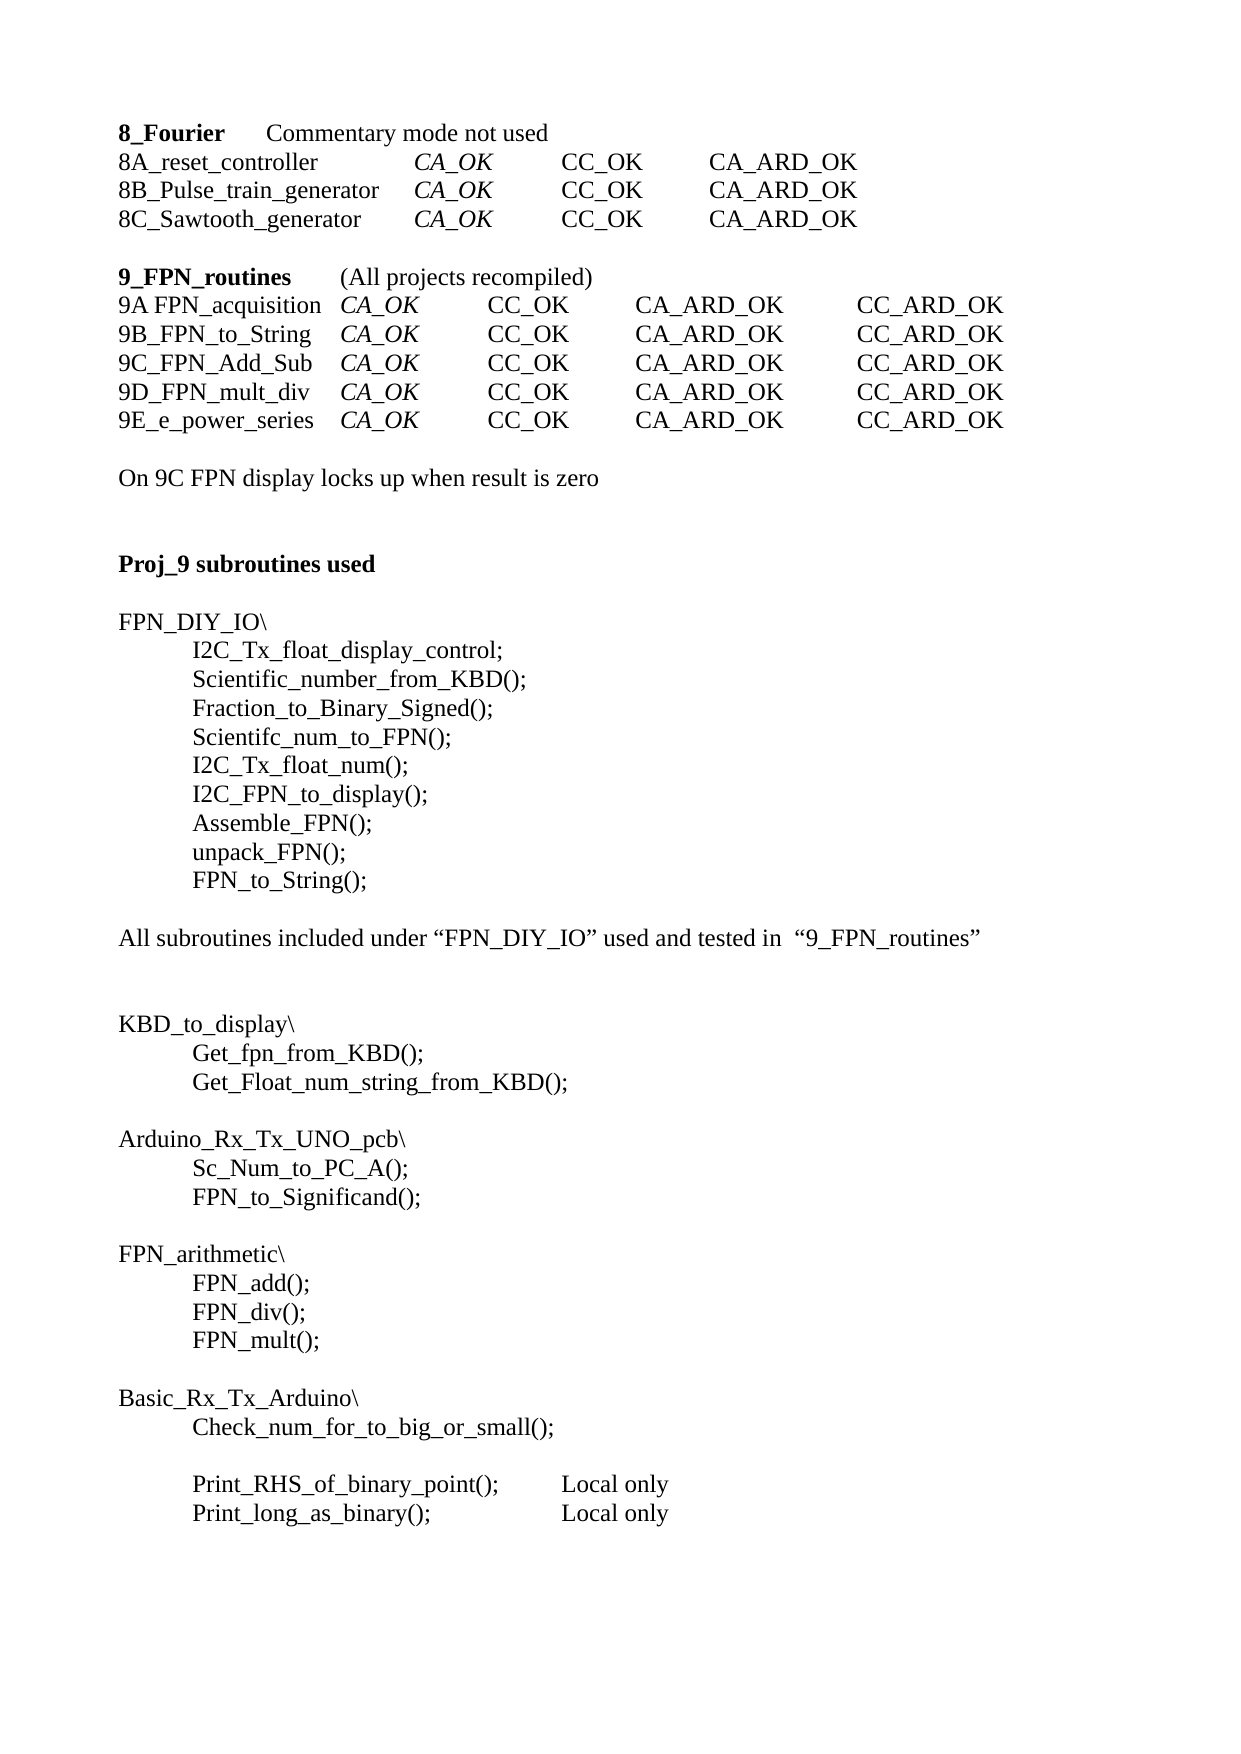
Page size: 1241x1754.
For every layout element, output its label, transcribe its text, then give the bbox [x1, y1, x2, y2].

text 8B_Pulse_train_generator CA_OK CC_OK CA_ARD_OK [118, 176, 1122, 204]
text FPN_arithmetic\ [118, 1239, 1122, 1268]
text Scientifc_num_to_FPN(); [118, 722, 1122, 751]
text 8C_Sawtooth_generator CA_OK CC_OK CA_ARD_OK [118, 204, 1122, 233]
text On 9C FPN display locks up when result is zero [118, 463, 1122, 492]
text I2C_FPN_to_display(); [118, 779, 1122, 808]
text 9A FPN_acquisition CA_OK CC_OK CA_ARD_OK CC_ARD_OK [118, 291, 1122, 319]
text 9_FPN_routines (All projects recompiled) [118, 262, 1122, 291]
text Print_long_as_binary(); Local only [118, 1498, 1122, 1527]
text Get_Float_num_string_from_KBD(); [118, 1067, 1122, 1096]
text FPN_div(); [118, 1297, 1122, 1326]
text Check_num_for_to_big_or_small(); [118, 1412, 1122, 1441]
text 8A_reset_controller CA_OK CC_OK CA_ARD_OK [118, 147, 1122, 176]
text FPN_mult(); [118, 1326, 1122, 1354]
text 9E_e_power_series CA_OK CC_OK CA_ARD_OK CC_ARD_OK [118, 406, 1122, 434]
text FPN_add(); [118, 1268, 1122, 1297]
text Get_fpn_from_KBD(); [118, 1038, 1122, 1067]
text Print_RHS_of_binary_point(); Local only [118, 1469, 1122, 1498]
text I2C_Tx_float_display_control; [118, 636, 1122, 664]
text Basic_Rx_Tx_Arduino\ [118, 1383, 1122, 1412]
text I2C_Tx_float_num(); [118, 751, 1122, 779]
text 8_Fourier Commentary mode not used [118, 118, 1122, 147]
text 9B_FPN_to_String CA_OK CC_OK CA_ARD_OK CC_ARD_OK [118, 319, 1122, 348]
text 9D_FPN_mult_div CA_OK CC_OK CA_ARD_OK CC_ARD_OK [118, 377, 1122, 406]
text All subroutines included under “FPN_DIY_IO” used and tested in “9_FPN_routines” [118, 923, 1122, 952]
text 9C_FPN_Add_Sub CA_OK CC_OK CA_ARD_OK CC_ARD_OK [118, 348, 1122, 377]
text KBD_to_display\ [118, 1009, 1122, 1038]
text Fraction_to_Binary_Signed(); [118, 693, 1122, 722]
text Arduino_Rx_Tx_UNO_pcb\ [118, 1124, 1122, 1153]
text Proj_9 subroutines used [118, 549, 1122, 578]
text Sc_Num_to_PC_A(); [118, 1153, 1122, 1182]
text Assemble_FPN(); [118, 808, 1122, 837]
text FPN_DIY_IO\ [118, 607, 1122, 636]
text FPN_to_String(); [118, 866, 1122, 894]
text Scientific_number_from_KBD(); [118, 664, 1122, 693]
text FPN_to_Significand(); [118, 1182, 1122, 1211]
text unpack_FPN(); [118, 837, 1122, 866]
